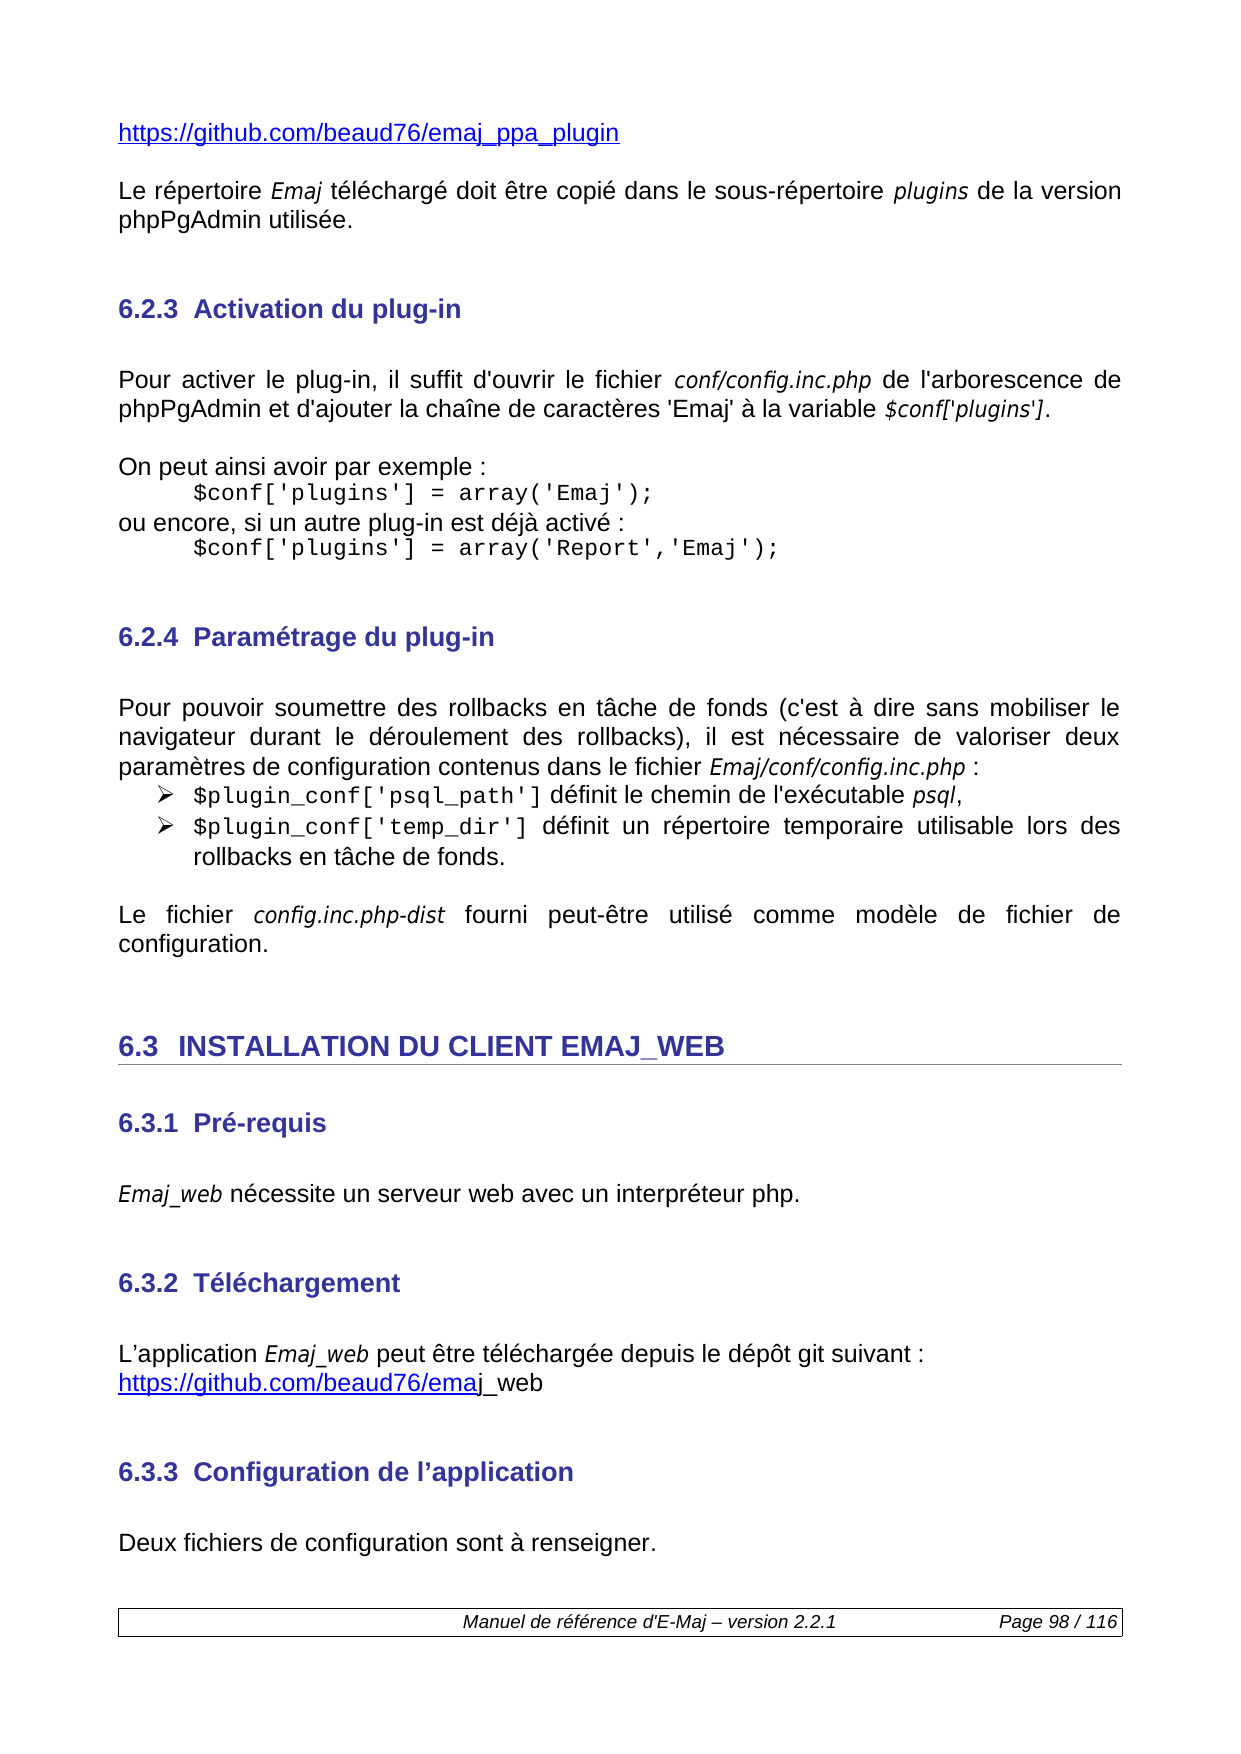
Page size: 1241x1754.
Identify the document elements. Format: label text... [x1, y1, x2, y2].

list $plugin_conf['psql_path'] définit le chemin de l'exécutable psql, [156, 780, 1122, 811]
subtitle Paramétrage du plug-in [118, 621, 1122, 652]
text Emaj_web nécessite un serveur web avec un interpréteur php. [118, 1179, 1122, 1208]
subtitle Pré-requis [118, 1107, 1122, 1138]
text https://github.com/beaud76/emaj_web [118, 1368, 1122, 1397]
text Deux fichiers de configuration sont à renseigner. [118, 1528, 1122, 1557]
list Le fichier config.inc.php-dist fourni peut-être utilisé comme modèle de fichier de configuration. [118, 900, 1122, 958]
subtitle Configuration de l’application [118, 1455, 1122, 1486]
text ou encore, si un autre plug-in est déjà activé : [118, 507, 1122, 536]
text Pour pouvoir soumettre des rollbacks en tâche de fonds (c'est à dire sans mobiliser le navigateur durant le déroulement des rollbacks), il est nécessaire de valoriser deux paramètres de configuration contenus dans le fichier Emaj/conf/config.inc.php : [118, 693, 1122, 780]
text L’application Emaj_web peut être téléchargée depuis le dépôt git suivant : [118, 1339, 1122, 1368]
text $conf['plugins'] = array('Report','Emaj'); [118, 536, 1122, 562]
subtitle Installation du client Emaj_web [118, 1028, 1122, 1064]
text On peut ainsi avoir par exemple : [118, 452, 1122, 481]
text Pour activer le plug-in, il suffit d'ouvrir le fichier conf/config.inc.php de l'arborescence de phpPgAdmin et d'ajouter la chaîne de caractères 'Emaj' à la variable $conf['plugins']. [118, 365, 1122, 423]
text Le répertoire Emaj téléchargé doit être copié dans le sous-répertoire plugins de la version phpPgAdmin utilisée. [118, 176, 1122, 234]
subtitle Activation du plug-in [118, 292, 1122, 323]
text $conf['plugins'] = array('Emaj'); [118, 481, 1122, 507]
list $plugin_conf['temp_dir'] définit un répertoire temporaire utilisable lors des rollbacks en tâche de fonds. [156, 811, 1122, 871]
subtitle Téléchargement [118, 1267, 1122, 1298]
text https://github.com/beaud76/emaj_ppa_plugin [118, 118, 1122, 147]
